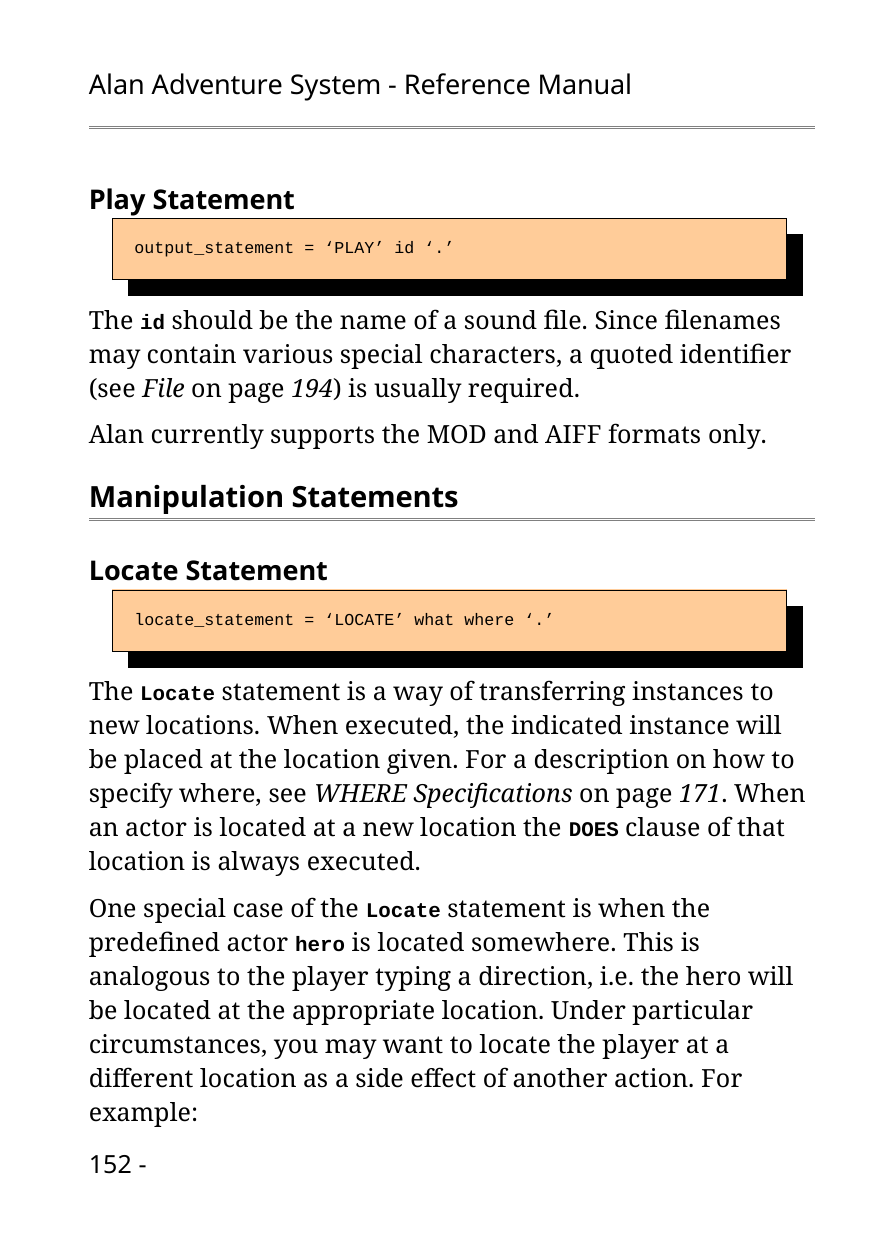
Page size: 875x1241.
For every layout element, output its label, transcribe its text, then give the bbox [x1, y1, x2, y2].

text output_statement = ‘PLAY’ id ‘.’ [113, 219, 786, 279]
text The id should be the name of a sound file. Since filenames may contain various special characters, a quoted identifier (see File on page 155) is usually required. [88, 303, 815, 404]
subtitle Manipulation Statements [88, 477, 815, 521]
subtitle Locate Statement [88, 552, 815, 589]
text locate_statement = ‘LOCATE’ what where ‘.’ [113, 591, 786, 651]
text Alan currently supports the MOD and AIFF formats only. [88, 417, 815, 451]
text The Locate statement is a way of transferring instances to new locations. When ex­ecuted, the indicated instance will be placed at the location given. For a description on how to specify where, see WHERE Specifications on page 136. When an actor is located at a new location the DOES clause of that location is always executed. [88, 674, 815, 878]
text One special case of the Locate statement is when the predefined actor hero is located somewhere. This is analogous to the player typing a direction, i.e. the hero will be located at the appropriate location. Under particular circumstances, you may want to locate the player at a different lo­cation as a side effect of another action. For example: [88, 891, 815, 1128]
subtitle Play Statement [88, 180, 815, 217]
